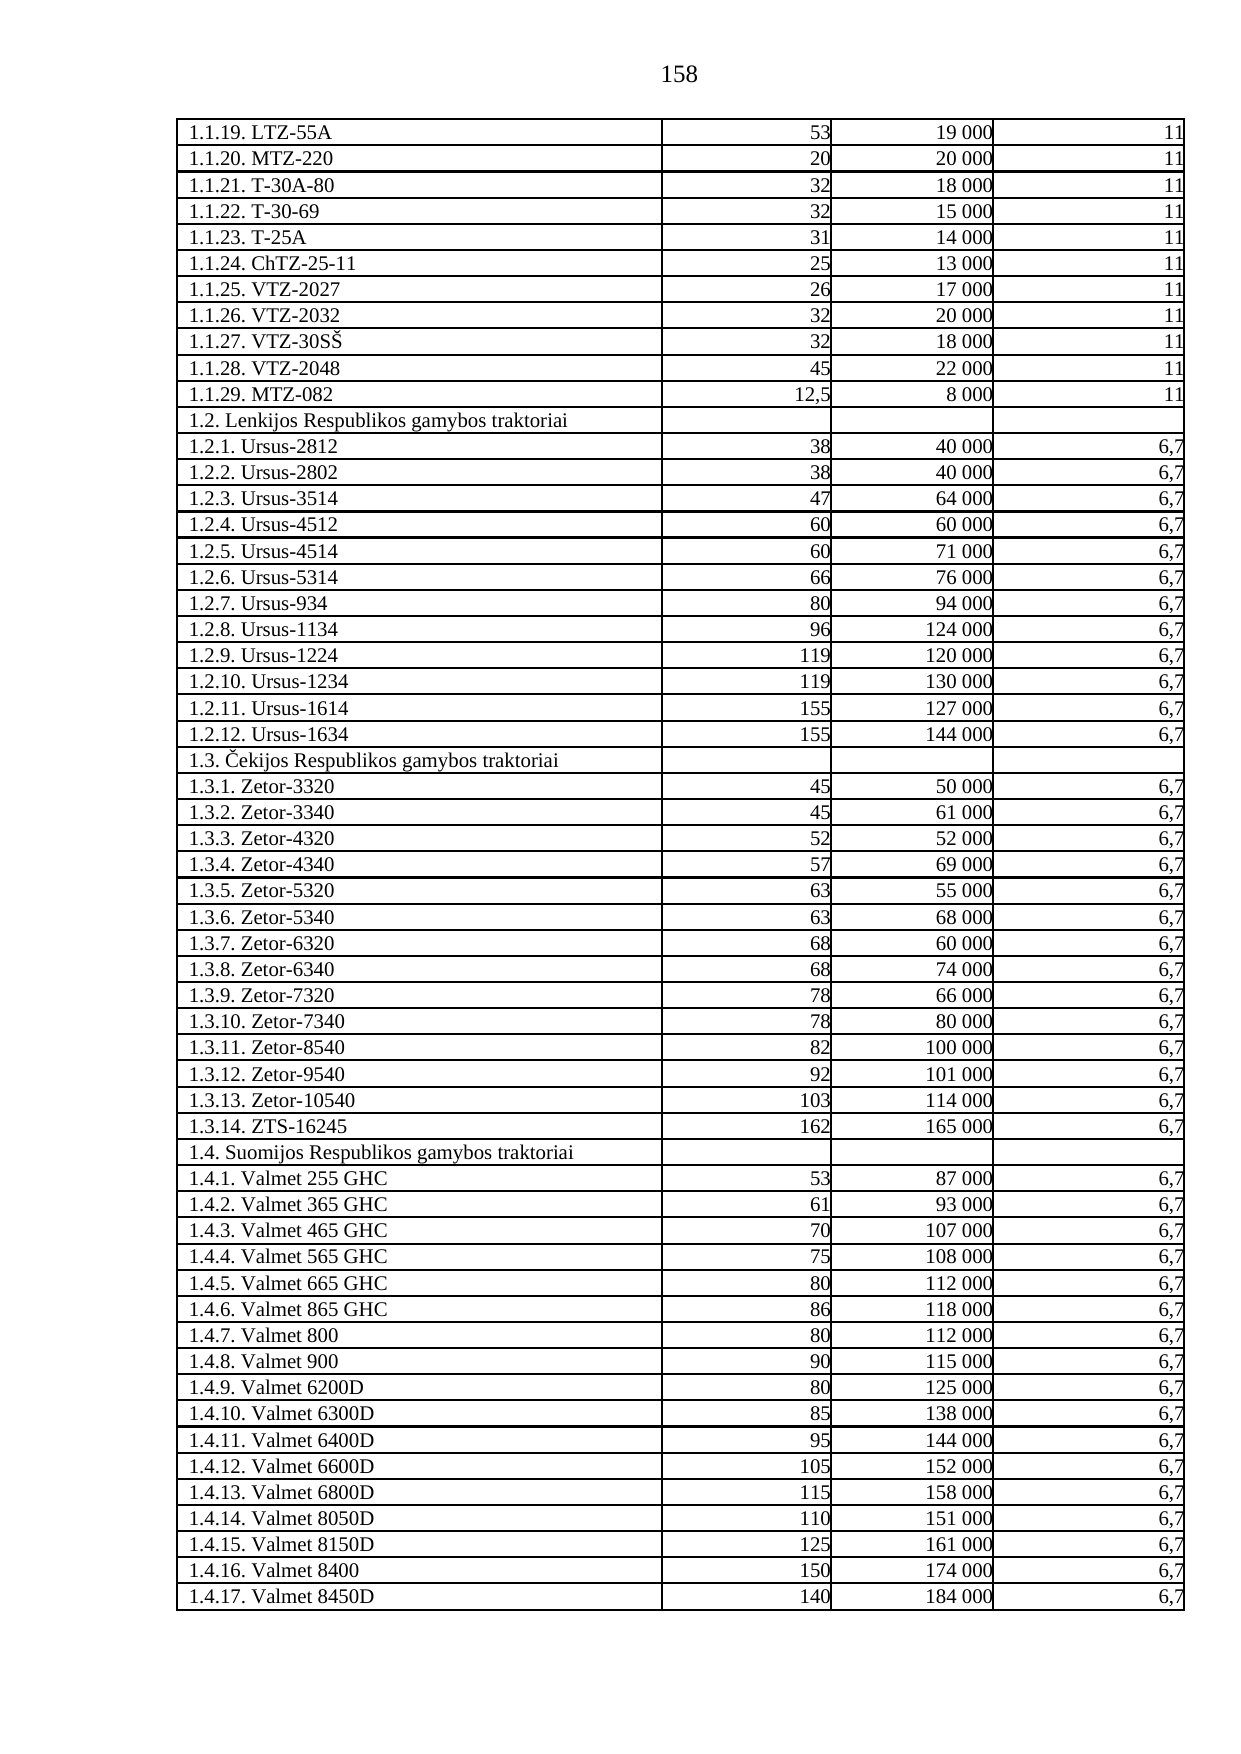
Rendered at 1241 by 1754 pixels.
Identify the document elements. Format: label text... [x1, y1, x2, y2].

table_cell 6,7 [994, 800, 1183, 824]
table_cell 1.2.10. Ursus-1234 [178, 669, 661, 693]
table_cell 6,7 [994, 1271, 1183, 1295]
table_cell 1.2.6. Ursus-5314 [178, 565, 661, 589]
table_cell 52 [663, 826, 830, 850]
table_cell 32 [663, 303, 830, 327]
table_cell 6,7 [994, 486, 1183, 510]
table_cell 74 000 [832, 957, 992, 981]
table_cell 1.4.13. Valmet 6800D [178, 1480, 661, 1504]
table_cell 1.1.19. LTZ-55A [178, 120, 661, 144]
table_cell 40 000 [832, 434, 992, 458]
table_cell 6,7 [994, 669, 1183, 693]
table_cell 6,7 [994, 1401, 1183, 1425]
table_cell 6,7 [994, 1218, 1183, 1242]
table_cell 1.1.27. VTZ-30SŠ [178, 329, 661, 353]
table_cell 31 [663, 225, 830, 249]
table_cell 76 000 [832, 565, 992, 589]
table_cell 6,7 [994, 617, 1183, 641]
table_cell 1.1.21. T-30A-80 [178, 173, 661, 197]
table_cell 20 000 [832, 146, 992, 170]
table_cell 82 [663, 1035, 830, 1059]
table_cell 11 [994, 199, 1183, 223]
table_cell 15 000 [832, 199, 992, 223]
table_cell 61 [663, 1192, 830, 1216]
table_cell 6,7 [994, 695, 1183, 719]
table_cell 114 000 [832, 1088, 992, 1112]
table_cell 85 [663, 1401, 830, 1425]
table_cell 184 000 [832, 1584, 992, 1608]
table_cell 32 [663, 329, 830, 353]
table_cell 6,7 [994, 931, 1183, 955]
table_cell 47 [663, 486, 830, 510]
table_cell 125 [663, 1532, 830, 1556]
table_cell 80 [663, 591, 830, 615]
table_cell 1.4.5. Valmet 665 GHC [178, 1271, 661, 1295]
table_cell 158 000 [832, 1480, 992, 1504]
table_cell 6,7 [994, 1245, 1183, 1268]
table_cell 6,7 [994, 1166, 1183, 1190]
table_cell 105 [663, 1454, 830, 1478]
table_cell 6,7 [994, 1584, 1183, 1608]
table_cell 1.4.8. Valmet 900 [178, 1349, 661, 1373]
table_cell 6,7 [994, 983, 1183, 1007]
table_cell 90 [663, 1349, 830, 1373]
table_cell 1.4. Suomijos Respublikos gamybos traktoriai [178, 1140, 661, 1164]
table_cell 11 [994, 356, 1183, 379]
table_cell 22 000 [832, 356, 992, 379]
table_cell 151 000 [832, 1506, 992, 1530]
table_cell 1.4.3. Valmet 465 GHC [178, 1218, 661, 1242]
table_cell 127 000 [832, 695, 992, 719]
table_cell 6,7 [994, 1375, 1183, 1399]
table_cell 1.1.25. VTZ-2027 [178, 277, 661, 301]
table_cell 68 [663, 931, 830, 955]
table_cell 45 [663, 800, 830, 824]
table_cell 66 [663, 565, 830, 589]
table_cell 6,7 [994, 826, 1183, 850]
table_cell 60 000 [832, 931, 992, 955]
table_cell 1.1.22. T-30-69 [178, 199, 661, 223]
table_cell 45 [663, 774, 830, 798]
table_cell 6,7 [994, 1035, 1183, 1059]
table_cell 107 000 [832, 1218, 992, 1242]
table_cell [663, 408, 830, 432]
table_cell [663, 1140, 830, 1164]
table_cell 64 000 [832, 486, 992, 510]
table_cell 40 000 [832, 460, 992, 484]
table_cell 1.3.6. Zetor-5340 [178, 905, 661, 929]
table_cell 162 [663, 1114, 830, 1138]
table_cell 80 000 [832, 1009, 992, 1033]
table_cell 1.4.15. Valmet 8150D [178, 1532, 661, 1556]
table_cell 68 000 [832, 905, 992, 929]
table_cell 11 [994, 251, 1183, 275]
table_cell 1.3.1. Zetor-3320 [178, 774, 661, 798]
table_cell 6,7 [994, 774, 1183, 798]
table_cell 1.3.14. ZTS-16245 [178, 1114, 661, 1138]
table_cell 6,7 [994, 539, 1183, 563]
table_cell 100 000 [832, 1035, 992, 1059]
table_cell 120 000 [832, 643, 992, 667]
table_cell 1.4.16. Valmet 8400 [178, 1558, 661, 1582]
table_cell 13 000 [832, 251, 992, 275]
table_cell 32 [663, 173, 830, 197]
table_cell [994, 1140, 1183, 1164]
table_cell 20 [663, 146, 830, 170]
table_cell 1.3.2. Zetor-3340 [178, 800, 661, 824]
table_cell 80 [663, 1271, 830, 1295]
table_cell 63 [663, 879, 830, 902]
table_cell 80 [663, 1323, 830, 1347]
table_cell 96 [663, 617, 830, 641]
table_cell 1.3.10. Zetor-7340 [178, 1009, 661, 1033]
table_cell 1.2.1. Ursus-2812 [178, 434, 661, 458]
table_cell 6,7 [994, 879, 1183, 902]
table_cell 1.4.7. Valmet 800 [178, 1323, 661, 1347]
table_cell 6,7 [994, 1532, 1183, 1556]
table_cell 1.3.4. Zetor-4340 [178, 852, 661, 876]
table_cell 11 [994, 173, 1183, 197]
table_cell 69 000 [832, 852, 992, 876]
table_cell 11 [994, 146, 1183, 170]
table_cell 1.3.12. Zetor-9540 [178, 1061, 661, 1086]
table_cell 94 000 [832, 591, 992, 615]
table_cell 61 000 [832, 800, 992, 824]
table_cell [832, 1140, 992, 1164]
table_cell 6,7 [994, 643, 1183, 667]
table_cell [832, 748, 992, 772]
table_cell 53 [663, 120, 830, 144]
table_cell 1.4.10. Valmet 6300D [178, 1401, 661, 1425]
table_cell 138 000 [832, 1401, 992, 1425]
table_cell 6,7 [994, 1480, 1183, 1504]
table_cell 6,7 [994, 591, 1183, 615]
table_cell 80 [663, 1375, 830, 1399]
table_cell 1.2. Lenkijos Respublikos gamybos traktoriai [178, 408, 661, 432]
table_cell 45 [663, 356, 830, 379]
table_cell 1.3.13. Zetor-10540 [178, 1088, 661, 1112]
table_cell 165 000 [832, 1114, 992, 1138]
table_cell 1.4.11. Valmet 6400D [178, 1428, 661, 1452]
table_cell 1.3.9. Zetor-7320 [178, 983, 661, 1007]
table_cell 6,7 [994, 957, 1183, 981]
table_cell 6,7 [994, 852, 1183, 876]
table_cell 11 [994, 303, 1183, 327]
table_cell 12,5 [663, 382, 830, 406]
table_cell 1.3.11. Zetor-8540 [178, 1035, 661, 1059]
table_cell 92 [663, 1061, 830, 1086]
table_cell 152 000 [832, 1454, 992, 1478]
table_cell 1.2.9. Ursus-1224 [178, 643, 661, 667]
table_cell 53 [663, 1166, 830, 1190]
table_cell 32 [663, 199, 830, 223]
table_cell 1.1.23. T-25A [178, 225, 661, 249]
table_cell 6,7 [994, 1454, 1183, 1478]
table_cell 38 [663, 460, 830, 484]
table_cell 1.4.12. Valmet 6600D [178, 1454, 661, 1478]
table_cell 78 [663, 983, 830, 1007]
table_cell 71 000 [832, 539, 992, 563]
table_cell [994, 748, 1183, 772]
table_cell 8 000 [832, 382, 992, 406]
table_cell 55 000 [832, 879, 992, 902]
table_cell 60 000 [832, 513, 992, 536]
table_cell 1.3.5. Zetor-5320 [178, 879, 661, 902]
table_cell 1.4.1. Valmet 255 GHC [178, 1166, 661, 1190]
table_cell [832, 408, 992, 432]
table_cell 115 000 [832, 1349, 992, 1373]
table_cell 103 [663, 1088, 830, 1112]
table_cell 130 000 [832, 669, 992, 693]
table_cell 6,7 [994, 513, 1183, 536]
table_cell 1.4.14. Valmet 8050D [178, 1506, 661, 1530]
table_cell 144 000 [832, 722, 992, 746]
table_cell 52 000 [832, 826, 992, 850]
table_cell 6,7 [994, 1088, 1183, 1112]
table_cell 11 [994, 120, 1183, 144]
table_cell 20 000 [832, 303, 992, 327]
table_cell 1.2.4. Ursus-4512 [178, 513, 661, 536]
table_cell 6,7 [994, 1323, 1183, 1347]
table_cell 1.1.26. VTZ-2032 [178, 303, 661, 327]
table_cell 101 000 [832, 1061, 992, 1086]
table_cell 115 [663, 1480, 830, 1504]
table_cell 124 000 [832, 617, 992, 641]
table_cell [663, 748, 830, 772]
table_cell 11 [994, 329, 1183, 353]
table_cell 119 [663, 669, 830, 693]
table_cell 1.2.5. Ursus-4514 [178, 539, 661, 563]
table_cell 150 [663, 1558, 830, 1582]
table_cell 1.3.8. Zetor-6340 [178, 957, 661, 981]
table_cell 14 000 [832, 225, 992, 249]
table_cell 70 [663, 1218, 830, 1242]
table_cell 1.4.2. Valmet 365 GHC [178, 1192, 661, 1216]
table_cell 1.4.6. Valmet 865 GHC [178, 1297, 661, 1321]
table_cell 6,7 [994, 1114, 1183, 1138]
table_cell 1.2.2. Ursus-2802 [178, 460, 661, 484]
table_cell 161 000 [832, 1532, 992, 1556]
table_cell 1.2.3. Ursus-3514 [178, 486, 661, 510]
table_cell 50 000 [832, 774, 992, 798]
table_cell 1.2.12. Ursus-1634 [178, 722, 661, 746]
table_cell 112 000 [832, 1271, 992, 1295]
table_cell 6,7 [994, 1009, 1183, 1033]
table_cell 19 000 [832, 120, 992, 144]
table_cell 118 000 [832, 1297, 992, 1321]
table_cell 95 [663, 1428, 830, 1452]
table_cell 38 [663, 434, 830, 458]
table_cell 6,7 [994, 1297, 1183, 1321]
table_cell 1.3.3. Zetor-4320 [178, 826, 661, 850]
table_cell 1.1.28. VTZ-2048 [178, 356, 661, 379]
table_cell 174 000 [832, 1558, 992, 1582]
table_cell 1.2.7. Ursus-934 [178, 591, 661, 615]
table_cell 1.4.9. Valmet 6200D [178, 1375, 661, 1399]
table_cell 1.4.17. Valmet 8450D [178, 1584, 661, 1608]
table_cell 17 000 [832, 277, 992, 301]
table_cell 68 [663, 957, 830, 981]
table_cell 26 [663, 277, 830, 301]
table_cell 11 [994, 277, 1183, 301]
table_cell 119 [663, 643, 830, 667]
table_cell 1.3.7. Zetor-6320 [178, 931, 661, 955]
table_cell 6,7 [994, 1428, 1183, 1452]
table_cell 6,7 [994, 434, 1183, 458]
table_cell 18 000 [832, 329, 992, 353]
table_cell 125 000 [832, 1375, 992, 1399]
table_cell 1.1.24. ChTZ-25-11 [178, 251, 661, 275]
table_cell 6,7 [994, 1349, 1183, 1373]
table_cell 1.4.4. Valmet 565 GHC [178, 1245, 661, 1268]
table_cell 6,7 [994, 460, 1183, 484]
table_cell 60 [663, 539, 830, 563]
table_cell 155 [663, 722, 830, 746]
table_cell 86 [663, 1297, 830, 1321]
table_cell 6,7 [994, 1192, 1183, 1216]
table_cell 108 000 [832, 1245, 992, 1268]
table_cell 66 000 [832, 983, 992, 1007]
table_cell 11 [994, 382, 1183, 406]
table_cell 1.3. Čekijos Respublikos gamybos traktoriai [178, 748, 661, 772]
table_cell 1.1.29. MTZ-082 [178, 382, 661, 406]
table_cell 144 000 [832, 1428, 992, 1452]
table_cell 75 [663, 1245, 830, 1268]
table_cell 6,7 [994, 565, 1183, 589]
table_cell 1.2.11. Ursus-1614 [178, 695, 661, 719]
table_cell 6,7 [994, 722, 1183, 746]
table_cell 155 [663, 695, 830, 719]
table_cell 93 000 [832, 1192, 992, 1216]
table_cell 6,7 [994, 1558, 1183, 1582]
table_cell 112 000 [832, 1323, 992, 1347]
table_cell 6,7 [994, 905, 1183, 929]
table_cell [994, 408, 1183, 432]
table_cell 63 [663, 905, 830, 929]
table_cell 87 000 [832, 1166, 992, 1190]
table_cell 6,7 [994, 1061, 1183, 1086]
table_cell 140 [663, 1584, 830, 1608]
table_cell 1.2.8. Ursus-1134 [178, 617, 661, 641]
table_cell 78 [663, 1009, 830, 1033]
table_cell 25 [663, 251, 830, 275]
table_cell 6,7 [994, 1506, 1183, 1530]
table_cell 1.1.20. MTZ-220 [178, 146, 661, 170]
table_cell 110 [663, 1506, 830, 1530]
table_cell 11 [994, 225, 1183, 249]
table_cell 57 [663, 852, 830, 876]
table_cell 18 000 [832, 173, 992, 197]
table_cell 60 [663, 513, 830, 536]
